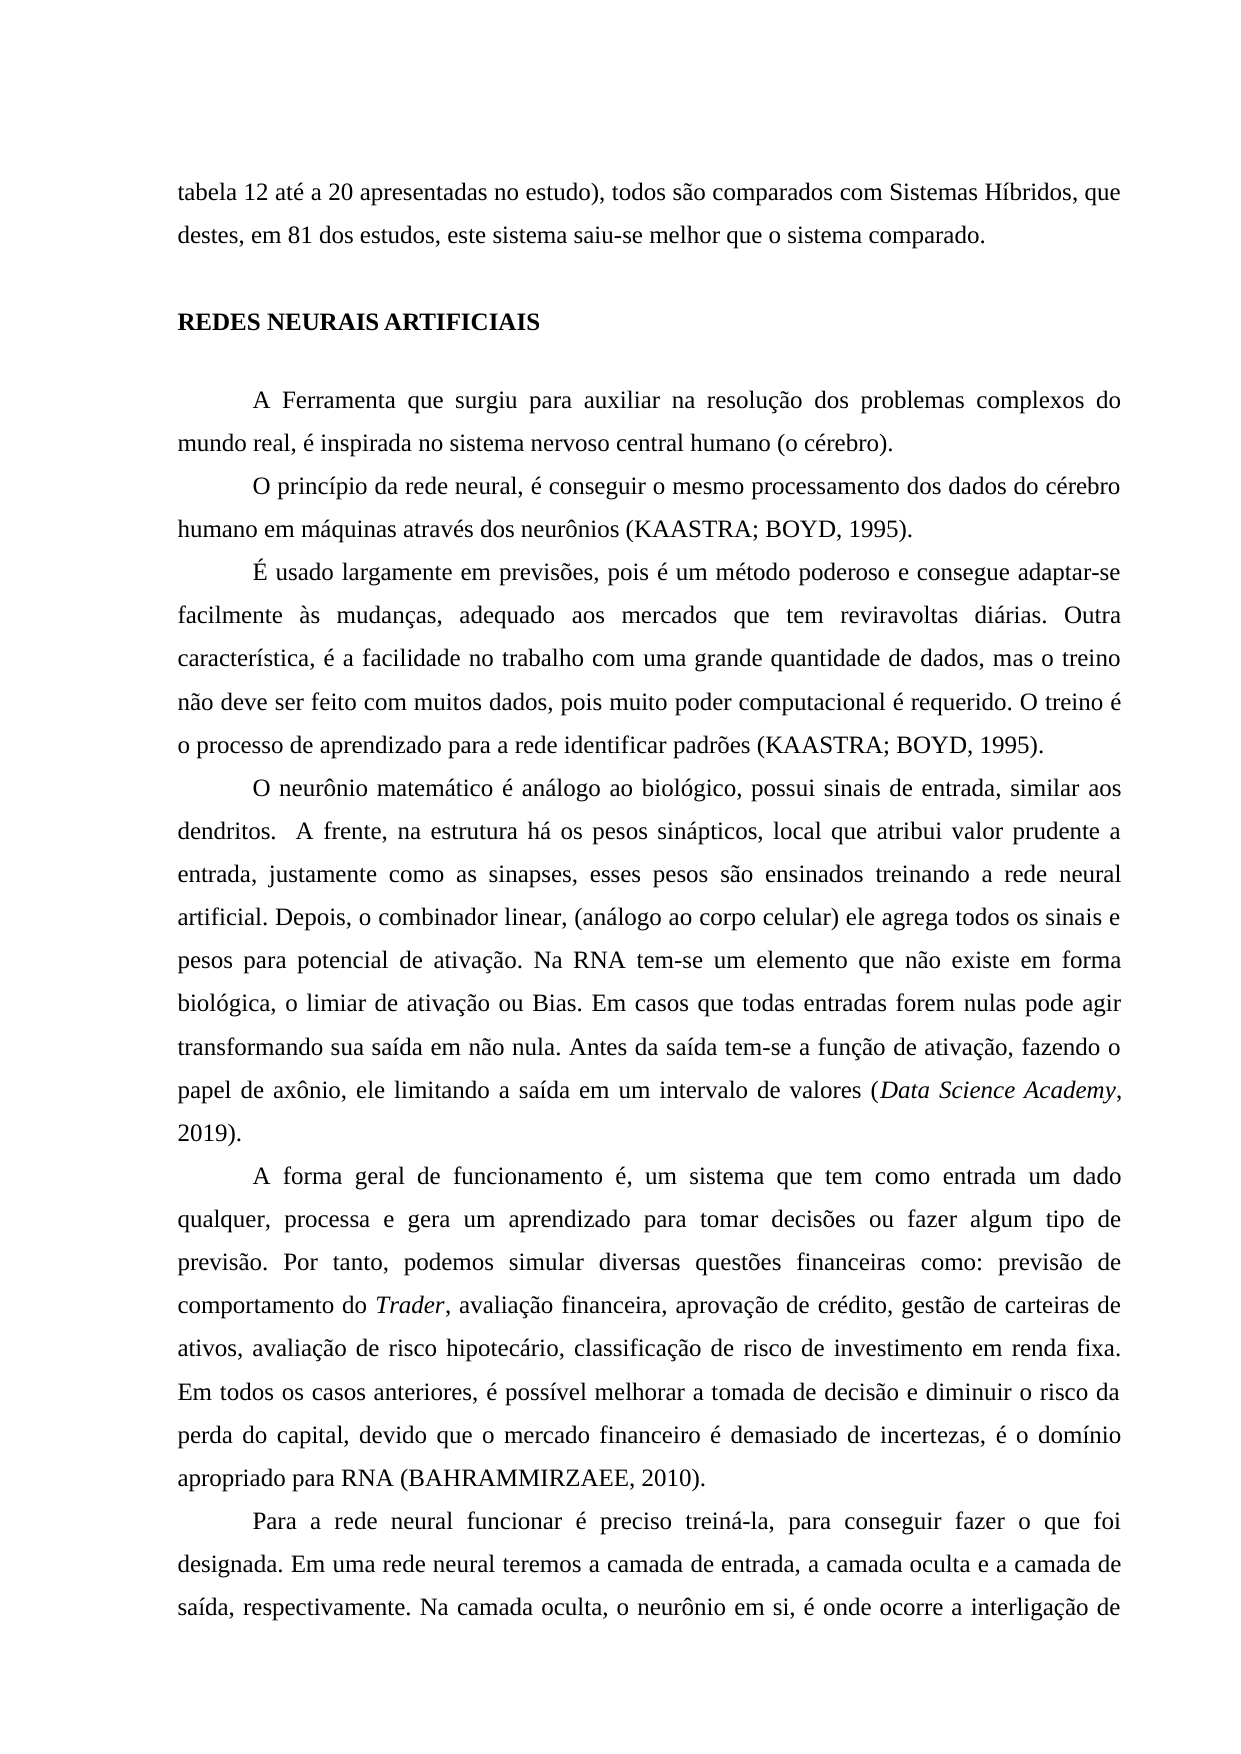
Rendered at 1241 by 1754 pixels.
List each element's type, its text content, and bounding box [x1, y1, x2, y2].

text Para a rede neural funcionar é preciso treiná-la, para conseguir fazer o que foi designada. Em uma rede neural teremos a camada de entrada, a camada oculta e a camada de saída, respectivamente. Na camada oculta, o neurônio em si, é onde ocorre a interligação de [177, 1506, 1122, 1621]
text tabela 12 até a 20 apresentadas no estudo), todos são comparados com Sistemas Híbridos, que destes, em 81 dos estudos, este sistema saiu-se melhor que o sistema comparado. [177, 177, 1122, 249]
text O princípio da rede neural, é conseguir o mesmo processamento dos dados do cérebro humano em máquinas através dos neurônios (KAASTRA; BOYD, 1995). [177, 471, 1122, 543]
text A forma geral de funcionamento é, um sistema que tem como entrada um dado qualquer, processa e gera um aprendizado para tomar decisões ou fazer algum tipo de previsão. Por tanto, podemos simular diversas questões financeiras como: previsão de comportamento do Trader, avaliação financeira, aprovação de crédito, gestão de carteiras de ativos, avaliação de risco hipotecário, classificação de risco de investimento em renda fixa. Em todos os casos anteriores, é possível melhorar a tomada de decisão e diminuir o risco da perda do capital, devido que o mercado financeiro é demasiado de incertezas, é o domínio apropriado para RNA (BAHRAMMIRZAEE, 2010). [177, 1161, 1122, 1492]
text É usado largamente em previsões, pois é um método poderoso e consegue adaptar-se facilmente às mudanças, adequado aos mercados que tem reviravoltas diárias. Outra característica, é a facilidade no trabalho com uma grande quantidade de dados, mas o treino não deve ser feito com muitos dados, pois muito poder computacional é requerido. O treino é o processo de aprendizado para a rede identificar padrões (KAASTRA; BOYD, 1995). [177, 557, 1122, 758]
text A Ferramenta que surgiu para auxiliar na resolução dos problemas complexos do mundo real, é inspirada no sistema nervoso central humano (o cérebro). [177, 385, 1122, 457]
subtitle Redes neurais artificiais [177, 307, 1122, 335]
text O neurônio matemático é análogo ao biológico, possui sinais de entrada, similar aos dendritos. A frente, na estrutura há os pesos sinápticos, local que atribui valor prudente a entrada, justamente como as sinapses, esses pesos são ensinados treinando a rede neural artificial. Depois, o combinador linear, (análogo ao corpo celular) ele agrega todos os sinais e pesos para potencial de ativação. Na RNA tem-se um elemento que não existe em forma biológica, o limiar de ativação ou Bias. Em casos que todas entradas forem nulas pode agir transformando sua saída em não nula. Antes da saída tem-se a função de ativação, fazendo o papel de axônio, ele limitando a saída em um intervalo de valores (Data Science Academy, 2019). [177, 773, 1122, 1147]
